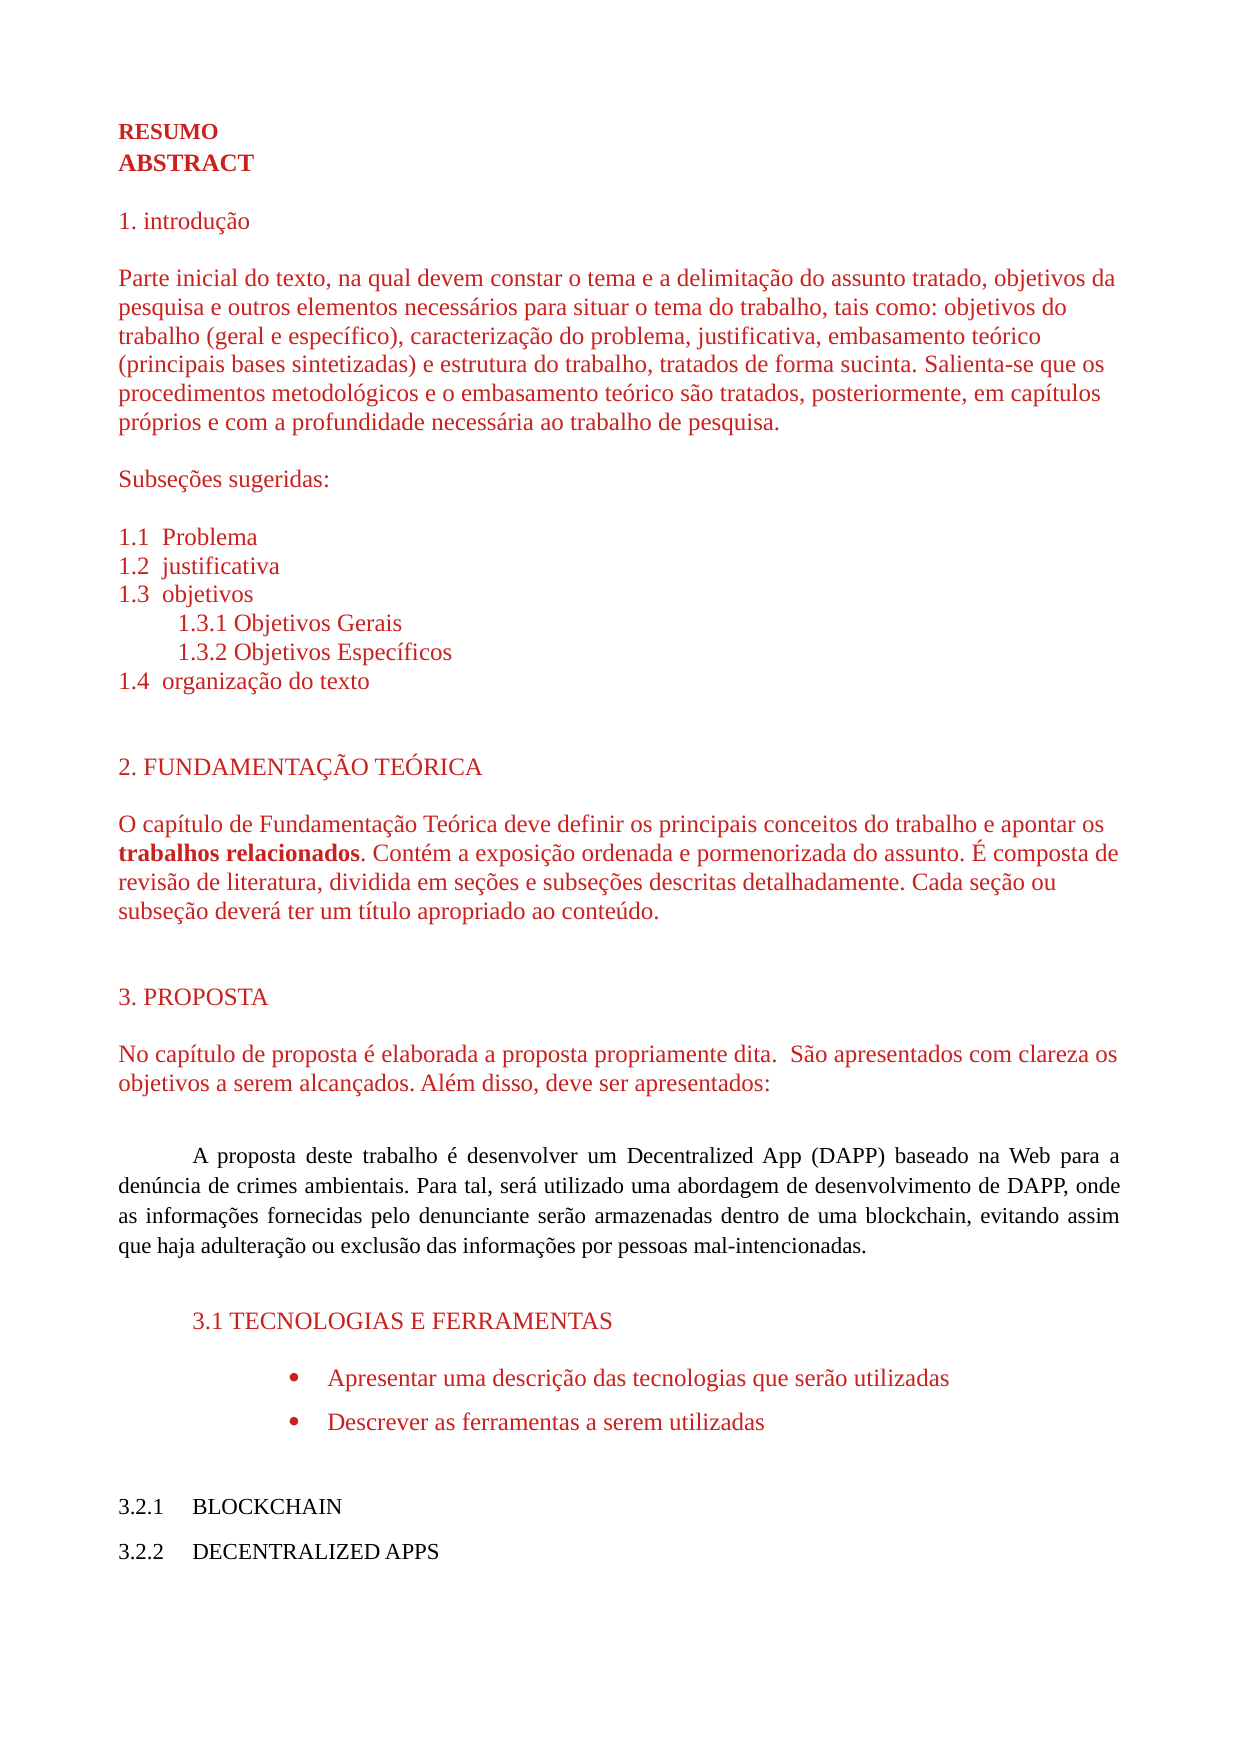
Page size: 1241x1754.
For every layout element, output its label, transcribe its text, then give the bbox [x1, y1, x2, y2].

text 2. FUNDAMENTAÇÃO TEÓRICA [118, 752, 1122, 781]
text A proposta deste trabalho é desenvolver um Decentralized App (DAPP) baseado na Web para a denúncia de crimes ambientais. Para tal, será utilizado uma abordagem de desenvolvimento de DAPP, onde as informações fornecidas pelo denunciante serão armazenadas dentro de uma blockchain, evitando assim que haja adulteração ou exclusão das informações por pessoas mal-intencionadas. [118, 1142, 1122, 1259]
text ABSTRACT [118, 148, 1122, 177]
text 3.1 TECNOLOGIAS E FERRAMENTAS [118, 1306, 1122, 1335]
text RESUMO [118, 118, 1122, 144]
list Apresentar uma descrição das tecnologias que serão utilizadas [289, 1363, 1122, 1392]
text O capítulo de Fundamentação Teórica deve definir os principais conceitos do trabalho e apontar os trabalhos relacionados. Contém a exposição ordenada e pormenorizada do assunto. É composta de revisão de literatura, dividida em seções e subseções descritas detalhadamente. Cada seção ou subseção deverá ter um título apropriado ao conteúdo. [118, 809, 1122, 924]
text 3.2.1 BLOCKCHAIN [118, 1493, 1122, 1519]
text 3.2.2 DECENTRALIZED APPS [118, 1538, 1122, 1564]
text 1.3.1 Objetivos Gerais [118, 608, 1122, 637]
text 1.1 Problema [118, 522, 1122, 551]
text 1. introdução [118, 206, 1122, 234]
text Subseções sugeridas: [118, 464, 1122, 493]
text 3. PROPOSTA [118, 982, 1122, 1011]
text 1.2 justificativa [118, 551, 1122, 579]
text Parte inicial do texto, na qual devem constar o tema e a delimitação do assunto tratado, objetivos da pesquisa e outros elementos necessários para situar o tema do trabalho, tais como: objetivos do trabalho (geral e específico), caracterização do problema, justificativa, embasamento teórico (principais bases sintetizadas) e estrutura do trabalho, tratados de forma sucinta. Salienta-se que os procedimentos metodológicos e o embasamento teórico são tratados, posteriormente, em capítulos próprios e com a profundidade necessária ao trabalho de pesquisa. [118, 263, 1122, 436]
text 1.3.2 Objetivos Específicos [118, 637, 1122, 666]
text 1.4 organização do texto [118, 666, 1122, 694]
text 1.3 objetivos [118, 579, 1122, 608]
list Descrever as ferramentas a serem utilizadas [289, 1407, 1122, 1435]
text No capítulo de proposta é elaborada a proposta propriamente dita. São apresentados com clareza os objetivos a serem alcançados. Além disso, deve ser apresentados: [118, 1039, 1122, 1097]
